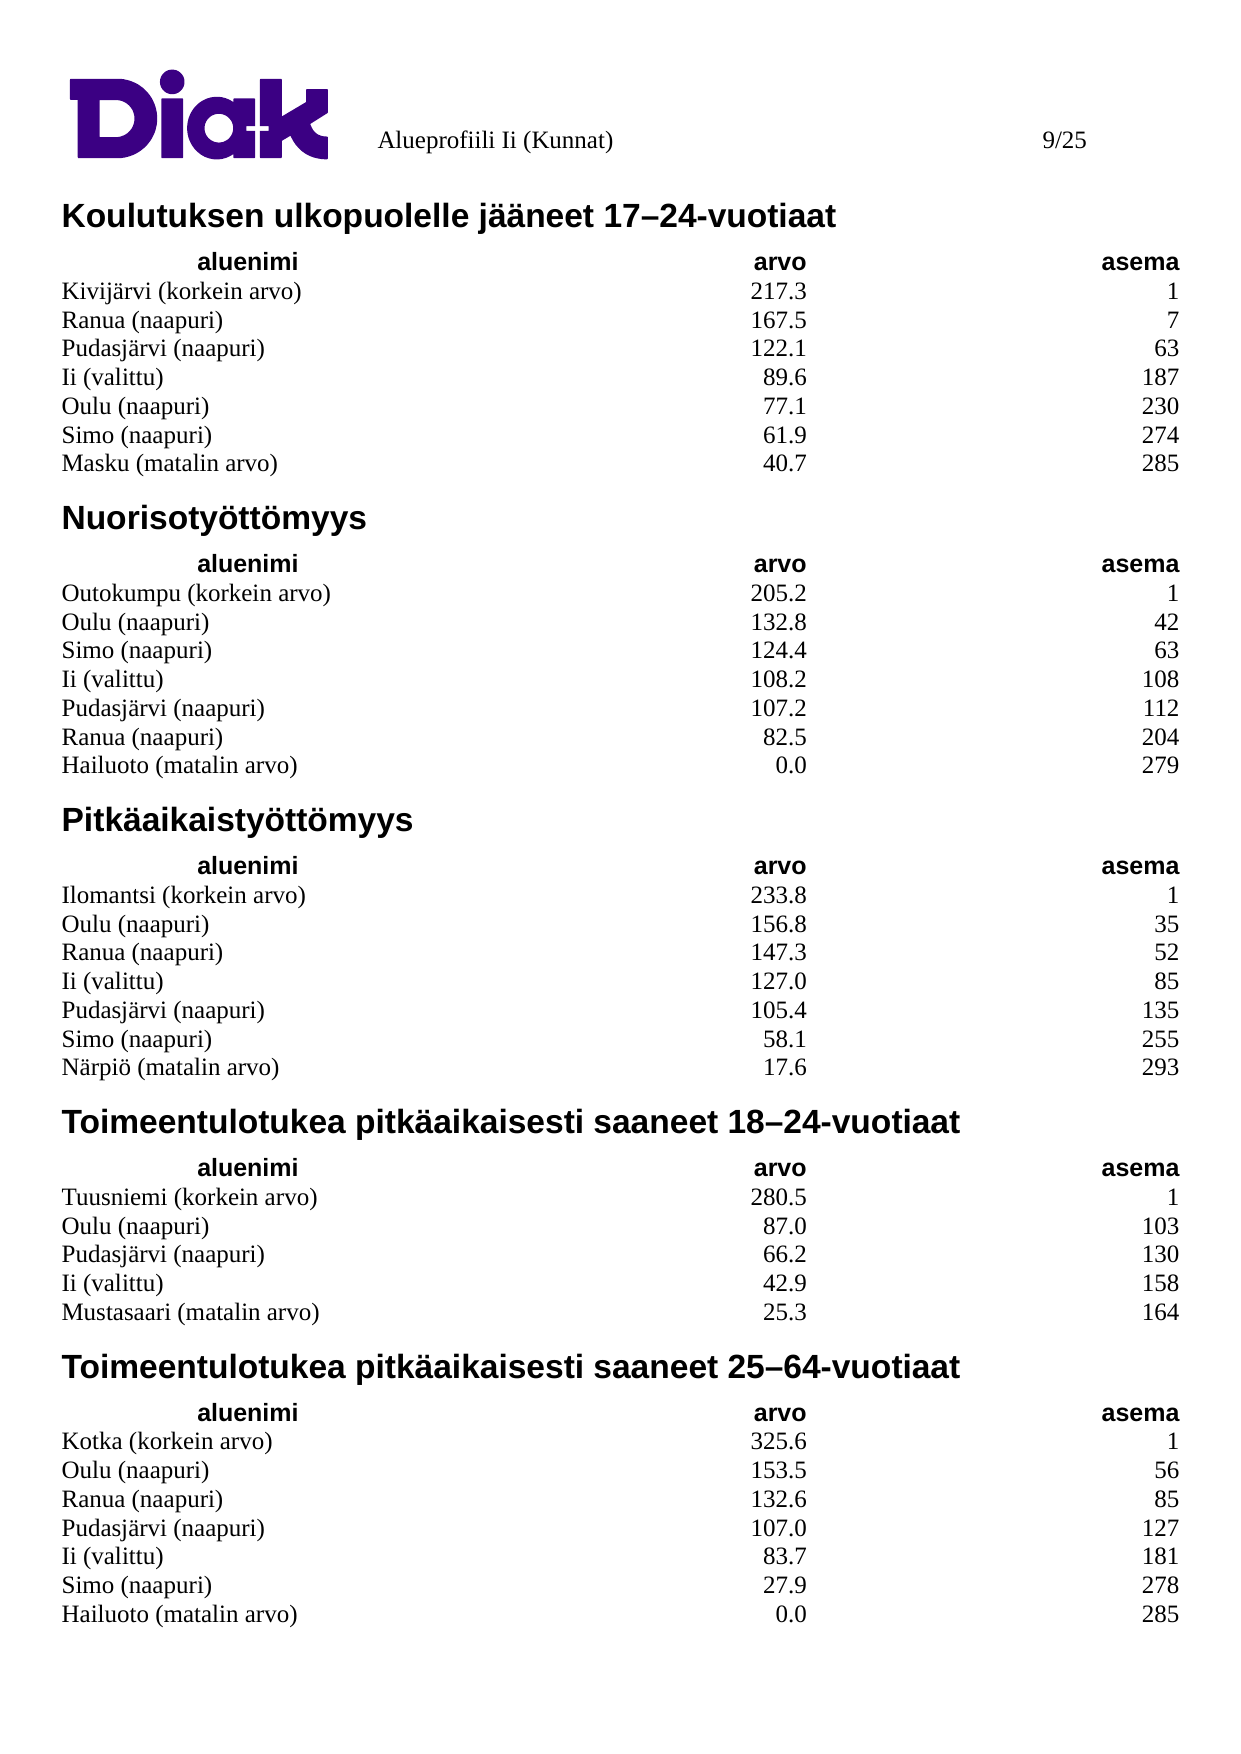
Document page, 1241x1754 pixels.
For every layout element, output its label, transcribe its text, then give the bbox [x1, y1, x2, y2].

table_cell 107.2 [434, 693, 806, 722]
table_cell Masku (matalin arvo) [61, 449, 434, 477]
table_header asema [806, 549, 1179, 578]
table_cell 233.8 [434, 880, 806, 909]
table_header asema [806, 851, 1179, 880]
table_cell Ranua (naapuri) [61, 305, 434, 333]
table_cell Oulu (naapuri) [61, 391, 434, 420]
table_cell 285 [806, 1599, 1179, 1628]
table_cell 204 [806, 722, 1179, 751]
table_cell 122.1 [434, 334, 806, 362]
table_cell 40.7 [434, 449, 806, 477]
table_cell 89.6 [434, 362, 806, 391]
table_cell Simo (naapuri) [61, 636, 434, 664]
table_header arvo [434, 549, 806, 578]
table_cell 66.2 [434, 1240, 806, 1268]
table_cell 87.0 [434, 1211, 806, 1239]
table_cell 274 [806, 420, 1179, 448]
table_cell 1 [806, 1182, 1179, 1211]
table_cell 217.3 [434, 276, 806, 305]
table_cell Ilomantsi (korkein arvo) [61, 880, 434, 909]
table_header asema [806, 1398, 1179, 1426]
table_cell 181 [806, 1541, 1179, 1570]
table_cell 1 [806, 578, 1179, 607]
table_cell Hailuoto (matalin arvo) [61, 1599, 434, 1628]
table_cell Outokumpu (korkein arvo) [61, 578, 434, 607]
table_cell Mustasaari (matalin arvo) [61, 1297, 434, 1326]
table_cell 82.5 [434, 722, 806, 751]
subtitle Toimeentulotukea pitkäaikaisesti saaneet 25–64-vuotiaat [61, 1347, 1179, 1385]
table_cell Hailuoto (matalin arvo) [61, 751, 434, 779]
table_cell 158 [806, 1268, 1179, 1297]
table_cell Ii (valittu) [61, 664, 434, 693]
table_cell 164 [806, 1297, 1179, 1326]
table_cell 280.5 [434, 1182, 806, 1211]
table_cell 83.7 [434, 1541, 806, 1570]
table_header aluenimi [61, 851, 434, 880]
table_cell Pudasjärvi (naapuri) [61, 1240, 434, 1268]
table_cell 1 [806, 880, 1179, 909]
table_cell Pudasjärvi (naapuri) [61, 995, 434, 1024]
table_cell 25.3 [434, 1297, 806, 1326]
table_cell 205.2 [434, 578, 806, 607]
table_cell Ii (valittu) [61, 1268, 434, 1297]
table_cell 124.4 [434, 636, 806, 664]
table_cell Oulu (naapuri) [61, 607, 434, 636]
table_cell 7 [806, 305, 1179, 333]
table_cell 0.0 [434, 751, 806, 779]
table_cell 42.9 [434, 1268, 806, 1297]
table_header aluenimi [61, 1153, 434, 1182]
table_cell Oulu (naapuri) [61, 1211, 434, 1239]
table_cell Ii (valittu) [61, 362, 434, 391]
subtitle Nuorisotyöttömyys [61, 498, 1179, 537]
table_cell 135 [806, 995, 1179, 1024]
table_cell Pudasjärvi (naapuri) [61, 334, 434, 362]
table_cell Simo (naapuri) [61, 1570, 434, 1599]
table_cell Kotka (korkein arvo) [61, 1426, 434, 1455]
table_header aluenimi [61, 247, 434, 276]
table_cell Pudasjärvi (naapuri) [61, 693, 434, 722]
table_cell 35 [806, 909, 1179, 937]
table_header asema [806, 247, 1179, 276]
table_cell 108.2 [434, 664, 806, 693]
table_cell Oulu (naapuri) [61, 909, 434, 937]
table_cell 132.8 [434, 607, 806, 636]
table_cell Pudasjärvi (naapuri) [61, 1513, 434, 1541]
table_cell 278 [806, 1570, 1179, 1599]
table_cell 127 [806, 1513, 1179, 1541]
table_header aluenimi [61, 1398, 434, 1426]
table_cell Ranua (naapuri) [61, 722, 434, 751]
table_cell Simo (naapuri) [61, 420, 434, 448]
table_cell 27.9 [434, 1570, 806, 1599]
table_cell 42 [806, 607, 1179, 636]
table_cell 127.0 [434, 966, 806, 995]
table_cell 130 [806, 1240, 1179, 1268]
table_cell 0.0 [434, 1599, 806, 1628]
table_cell 167.5 [434, 305, 806, 333]
table_cell 279 [806, 751, 1179, 779]
table_cell 325.6 [434, 1426, 806, 1455]
table_cell 103 [806, 1211, 1179, 1239]
table_cell 147.3 [434, 938, 806, 966]
table_cell 63 [806, 334, 1179, 362]
subtitle Toimeentulotukea pitkäaikaisesti saaneet 18–24-vuotiaat [61, 1102, 1179, 1141]
table_cell 58.1 [434, 1024, 806, 1052]
table_header arvo [434, 1153, 806, 1182]
subtitle Pitkäaikaistyöttömyys [61, 800, 1179, 839]
table_cell Simo (naapuri) [61, 1024, 434, 1052]
table_cell 56 [806, 1455, 1179, 1484]
table_cell 293 [806, 1053, 1179, 1081]
table_cell 107.0 [434, 1513, 806, 1541]
table_cell Ranua (naapuri) [61, 1484, 434, 1513]
table_header arvo [434, 247, 806, 276]
table_cell Oulu (naapuri) [61, 1455, 434, 1484]
table_cell 187 [806, 362, 1179, 391]
table_cell 156.8 [434, 909, 806, 937]
table_cell 132.6 [434, 1484, 806, 1513]
table_cell Tuusniemi (korkein arvo) [61, 1182, 434, 1211]
table_cell Ranua (naapuri) [61, 938, 434, 966]
table_cell Kivijärvi (korkein arvo) [61, 276, 434, 305]
table_cell 61.9 [434, 420, 806, 448]
table_cell 108 [806, 664, 1179, 693]
table_cell 52 [806, 938, 1179, 966]
table_cell 17.6 [434, 1053, 806, 1081]
table_cell 255 [806, 1024, 1179, 1052]
table_header arvo [434, 851, 806, 880]
table_cell Närpiö (matalin arvo) [61, 1053, 434, 1081]
table_cell 153.5 [434, 1455, 806, 1484]
table_cell 105.4 [434, 995, 806, 1024]
subtitle Koulutuksen ulkopuolelle jääneet 17–24-vuotiaat [61, 196, 1179, 235]
table_cell 85 [806, 966, 1179, 995]
table_header aluenimi [61, 549, 434, 578]
table_cell 230 [806, 391, 1179, 420]
table_cell 112 [806, 693, 1179, 722]
table_cell 1 [806, 1426, 1179, 1455]
table_header arvo [434, 1398, 806, 1426]
table_cell 285 [806, 449, 1179, 477]
table_cell 63 [806, 636, 1179, 664]
table_cell Ii (valittu) [61, 966, 434, 995]
table_cell Ii (valittu) [61, 1541, 434, 1570]
table_cell 1 [806, 276, 1179, 305]
table_cell 77.1 [434, 391, 806, 420]
table_header asema [806, 1153, 1179, 1182]
table_cell 85 [806, 1484, 1179, 1513]
